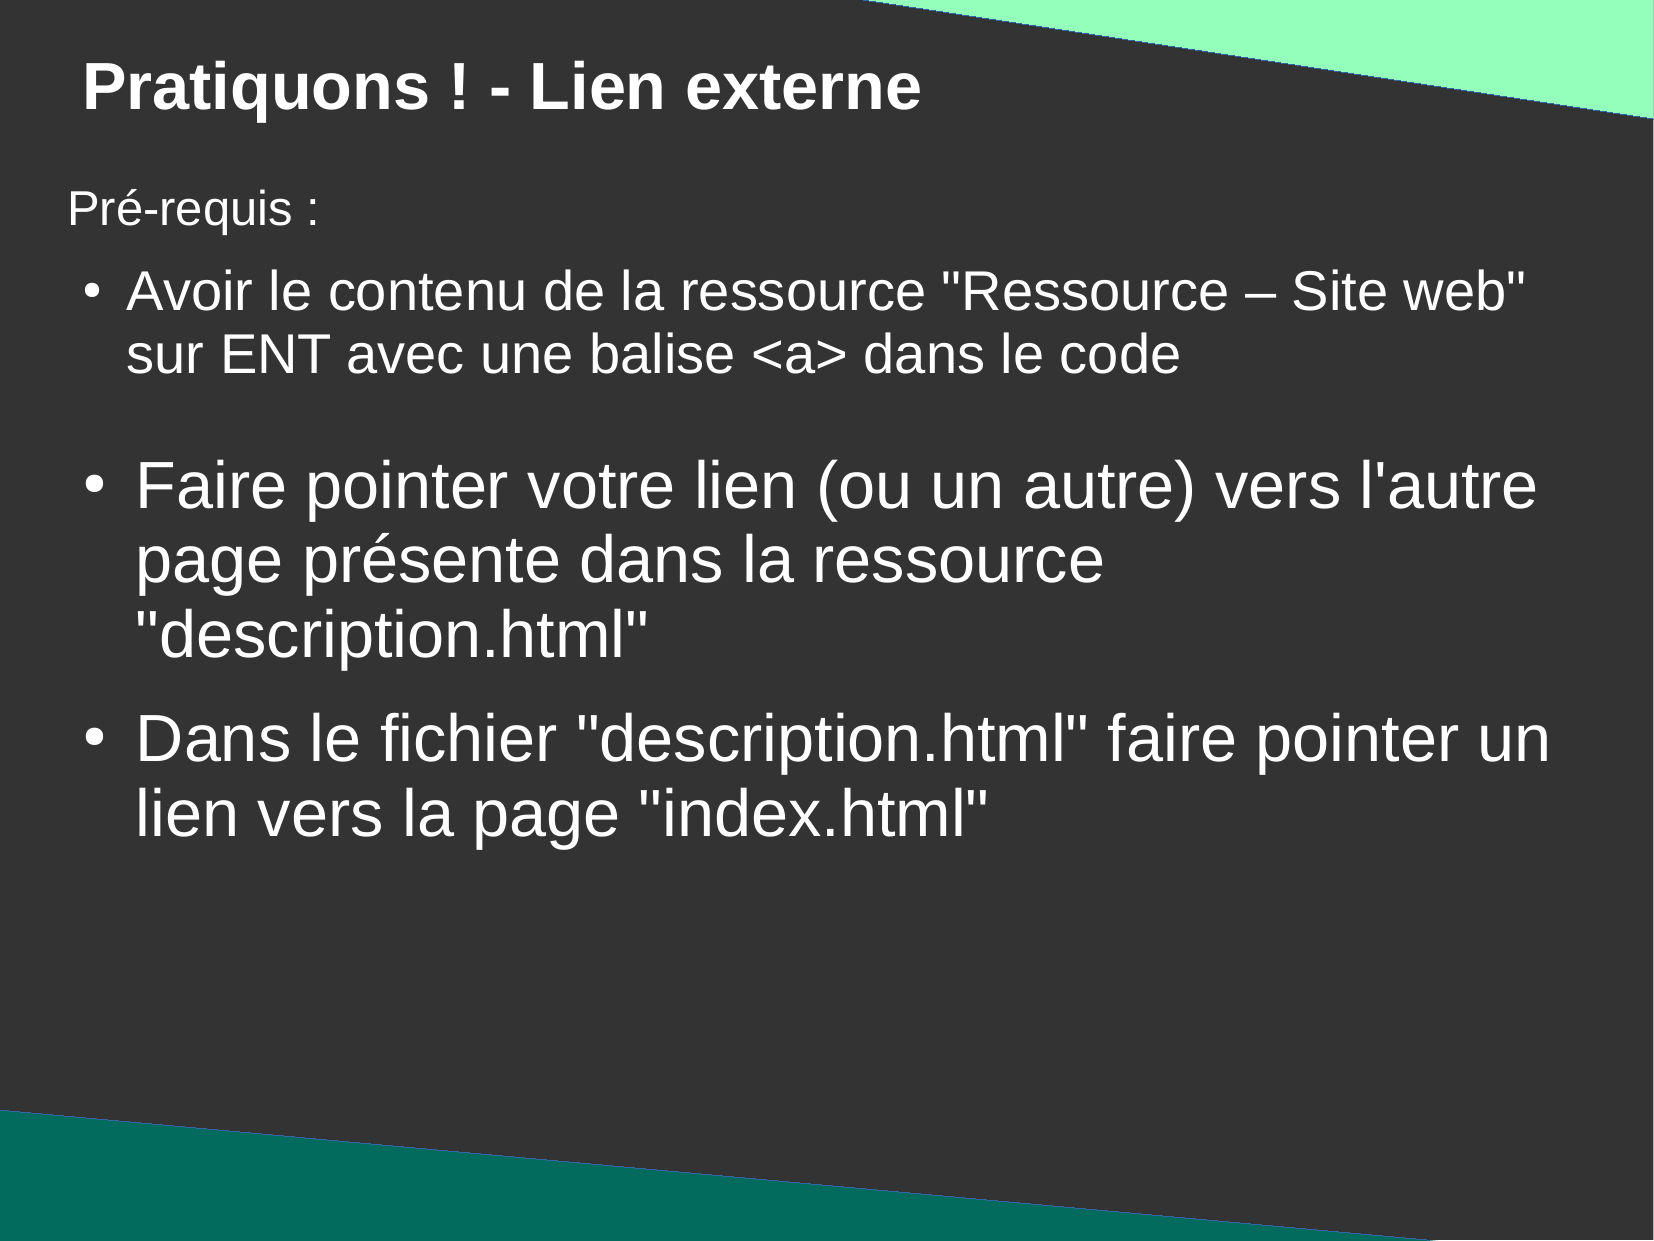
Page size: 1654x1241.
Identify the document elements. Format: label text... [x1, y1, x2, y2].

text_box [863, 0, 1654, 120]
title Pratiquons ! - Lien externe [82, 49, 1630, 199]
list Pré-requis : Avoir le contenu de la ressource "Ressource – Site web" sur ENT avec une balise <a> dans le code [67, 180, 1607, 390]
list Faire pointer votre lien (ou un autre) vers l'autre page présente dans la ressource "description.html" Dans le fichier "description.html" faire pointer un lien vers la page "index.html" [64, 447, 1589, 1004]
